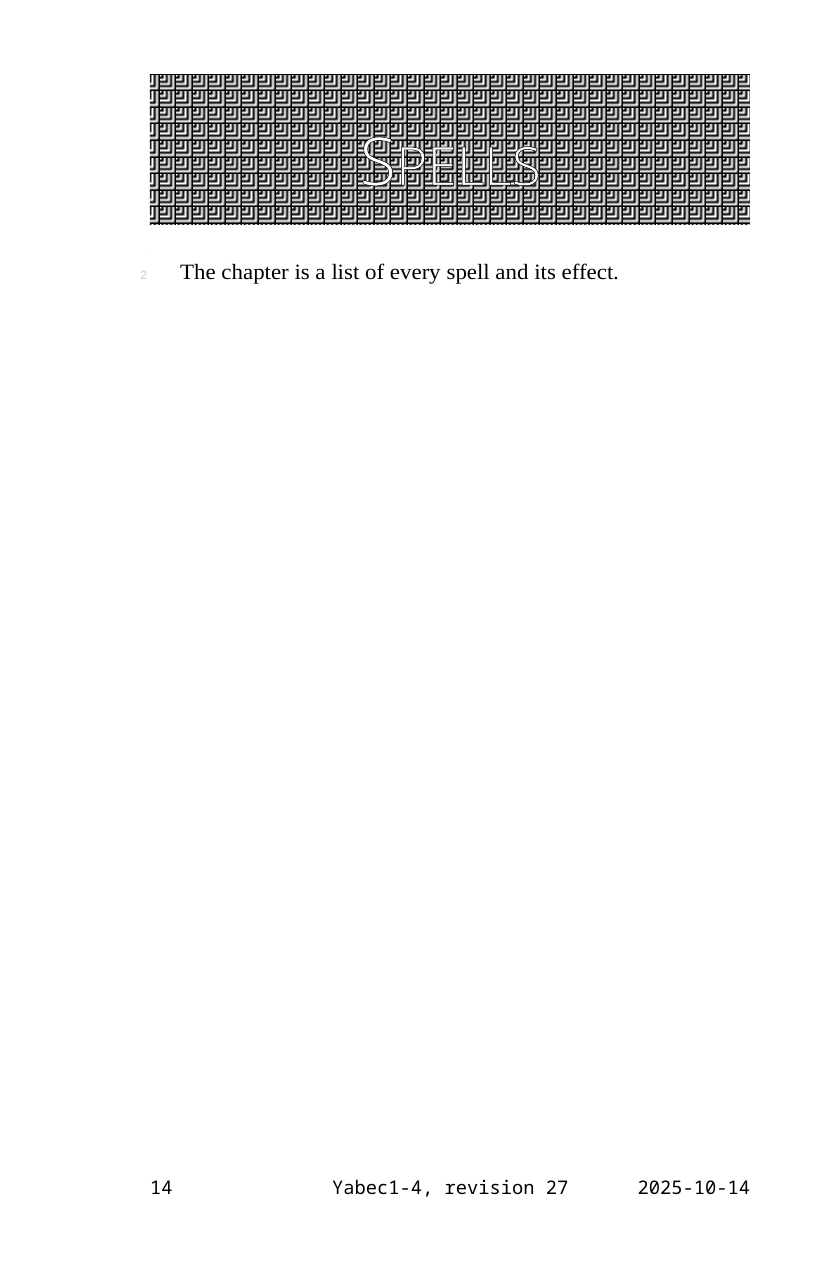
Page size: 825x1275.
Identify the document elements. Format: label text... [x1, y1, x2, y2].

picture [149, 74, 750, 225]
text The chapter is a list of every spell and its effect. [150, 260, 750, 284]
